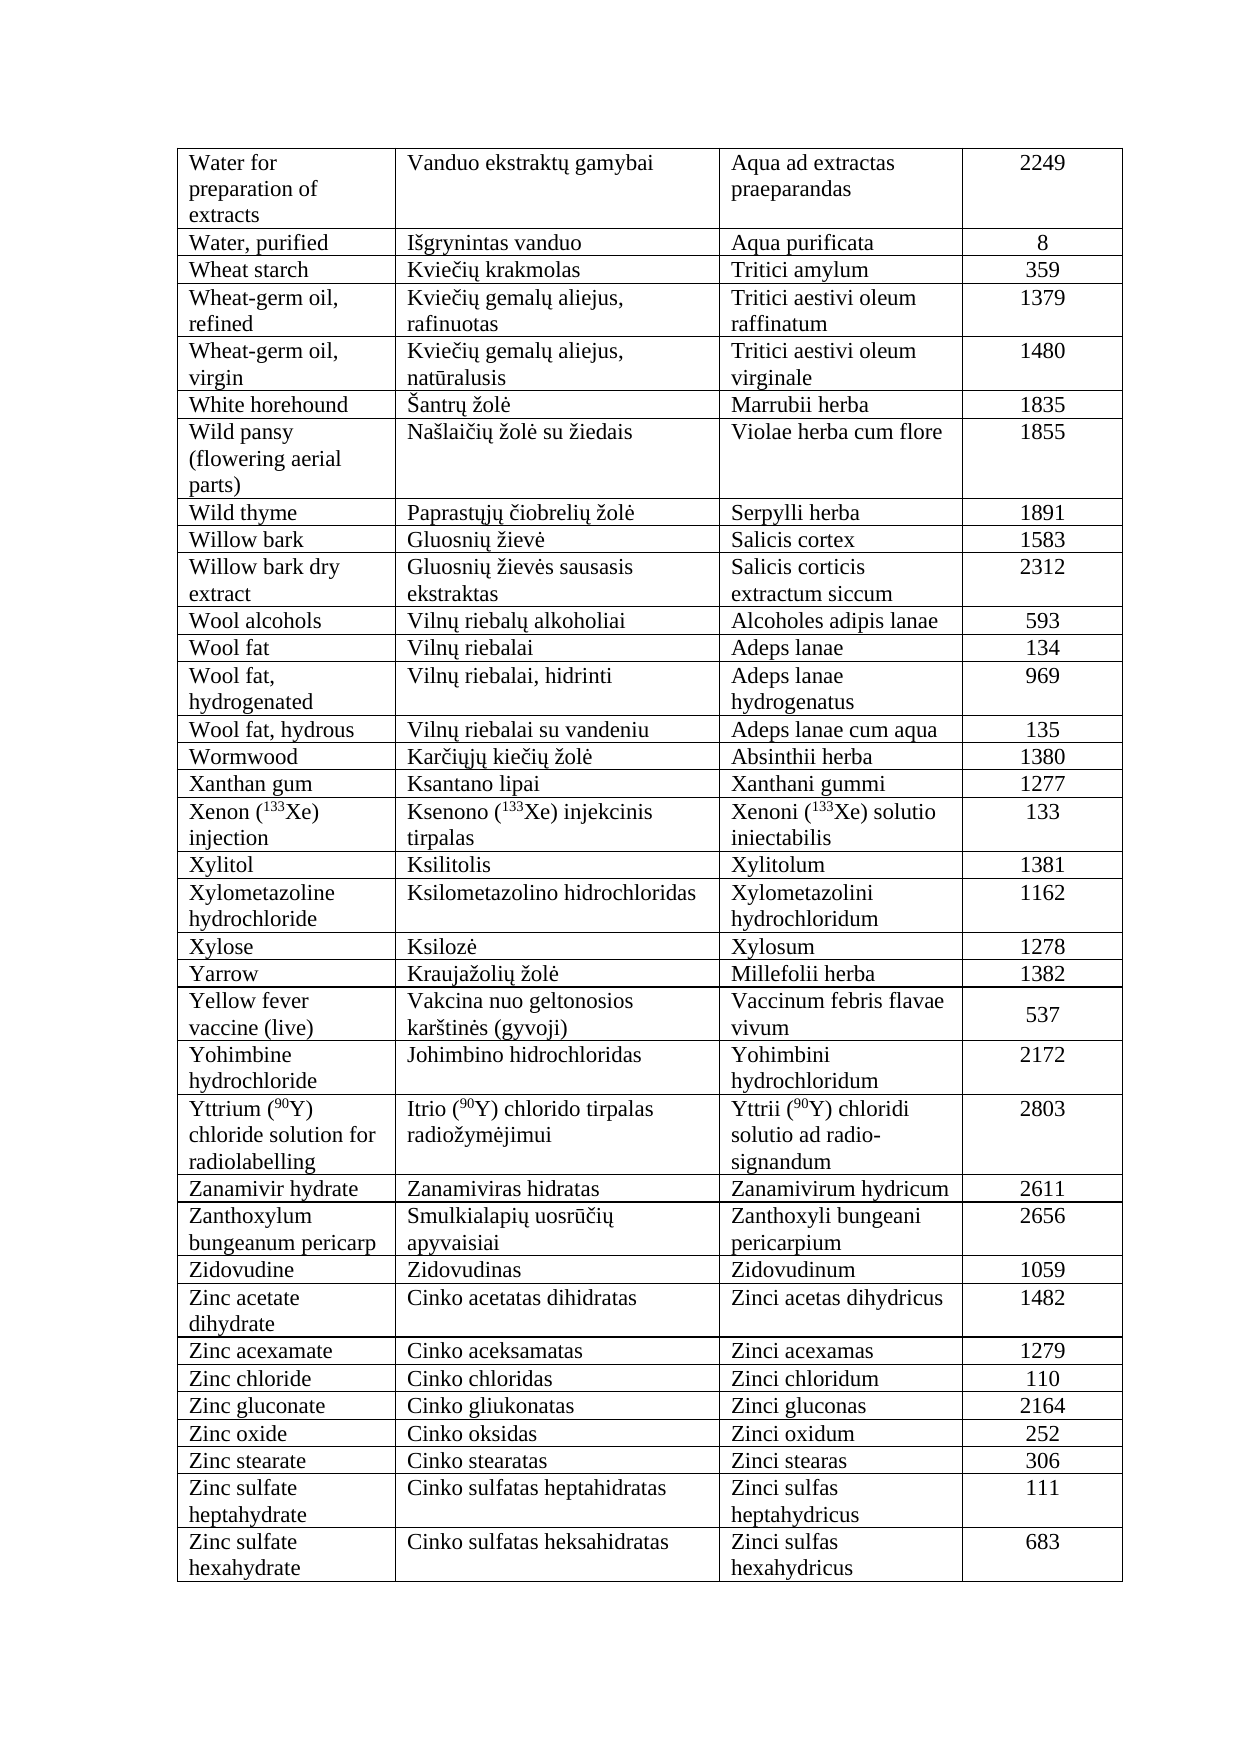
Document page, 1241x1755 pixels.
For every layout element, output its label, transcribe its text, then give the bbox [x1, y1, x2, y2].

table_cell Willow bark dry extract [178, 553, 395, 606]
table_cell 537 [963, 988, 1122, 1040]
table_cell 135 [963, 716, 1122, 742]
table_cell 1379 [963, 284, 1122, 336]
table_cell 2249 [963, 149, 1122, 228]
table_cell 1382 [963, 960, 1122, 986]
table_cell 1891 [963, 499, 1122, 525]
table_cell Water for preparation of extracts [178, 149, 395, 228]
table_cell Wheat-germ oil, refined [178, 284, 395, 336]
table_cell Zinc gluconate [178, 1392, 395, 1418]
table_cell 1835 [963, 391, 1122, 417]
table_cell Vilnų riebalų alkoholiai [396, 607, 719, 633]
table_cell Adeps lanae hydrogenatus [720, 662, 962, 714]
table_cell Cinko oksidas [396, 1420, 719, 1446]
table_cell Smulkialapių uosrūčių apyvaisiai [396, 1203, 719, 1255]
table_cell Yellow fever vaccine (live) [178, 988, 395, 1040]
table_cell Zinci acetas dihydricus [720, 1284, 962, 1336]
table_cell Zinci acexamas [720, 1338, 962, 1364]
table_cell Cinko aceksamatas [396, 1338, 719, 1364]
table_cell Zinc acetate dihydrate [178, 1284, 395, 1336]
table_cell Zinci sulfas heptahydricus [720, 1474, 962, 1527]
table_cell Paprastųjų čiobrelių žolė [396, 499, 719, 525]
table_cell Cinko acetatas dihidratas [396, 1284, 719, 1336]
table_cell 359 [963, 256, 1122, 282]
table_cell Zinc sulfate heptahydrate [178, 1474, 395, 1527]
table_cell Absinthii herba [720, 743, 962, 769]
table_cell 1480 [963, 337, 1122, 390]
table_cell White horehound [178, 391, 395, 417]
table_cell Itrio (90Y) chlorido tirpalas radiožymėjimui [396, 1095, 719, 1174]
table_cell Salicis corticis extractum siccum [720, 553, 962, 606]
table_cell 1855 [963, 419, 1122, 497]
table_cell Violae herba cum flore [720, 419, 962, 497]
table_cell Yohimbine hydrochloride [178, 1041, 395, 1094]
table_cell 8 [963, 229, 1122, 255]
table_cell Ksilozė [396, 933, 719, 959]
table_cell Xylose [178, 933, 395, 959]
table_cell 133 [963, 798, 1122, 851]
table_cell Wormwood [178, 743, 395, 769]
table_cell Adeps lanae [720, 635, 962, 661]
table_cell 1482 [963, 1284, 1122, 1336]
table_cell Johimbino hidrochloridas [396, 1041, 719, 1094]
table_cell Zinc stearate [178, 1447, 395, 1473]
table_cell Yttrium (90Y) chloride solution for radiolabelling [178, 1095, 395, 1174]
table_cell Aqua purificata [720, 229, 962, 255]
table_cell Vanduo ekstraktų gamybai [396, 149, 719, 228]
table_cell Xylometazolini hydrochloridum [720, 879, 962, 932]
table_cell 2172 [963, 1041, 1122, 1094]
table_cell Tritici aestivi oleum virginale [720, 337, 962, 390]
table_cell 252 [963, 1420, 1122, 1446]
table_cell Ksilitolis [396, 852, 719, 878]
table_cell Zanthoxyli bungeani pericarpium [720, 1203, 962, 1255]
table_cell Wool fat [178, 635, 395, 661]
table_cell Wild thyme [178, 499, 395, 525]
table_cell 2312 [963, 553, 1122, 606]
table_cell Našlaičių žolė su žiedais [396, 419, 719, 497]
table_cell 2656 [963, 1203, 1122, 1255]
table_cell Yttrii (90Y) chloridi solutio ad radio-signandum [720, 1095, 962, 1174]
table_cell Zanamivir hydrate [178, 1175, 395, 1201]
table_cell 1381 [963, 852, 1122, 878]
table_cell Zidovudine [178, 1256, 395, 1283]
table_cell Zinci stearas [720, 1447, 962, 1473]
table_cell Yarrow [178, 960, 395, 986]
table_cell 1380 [963, 743, 1122, 769]
table_cell 111 [963, 1474, 1122, 1527]
table_cell 110 [963, 1365, 1122, 1391]
table_cell Zinc oxide [178, 1420, 395, 1446]
table_cell Tritici amylum [720, 256, 962, 282]
table_cell 1583 [963, 526, 1122, 552]
table_cell 306 [963, 1447, 1122, 1473]
table_cell Wheat starch [178, 256, 395, 282]
table_cell Zanthoxylum bungeanum pericarp [178, 1203, 395, 1255]
table_cell Ksenono (133Xe) injekcinis tirpalas [396, 798, 719, 851]
table_cell Cinko sulfatas heptahidratas [396, 1474, 719, 1527]
table_cell Kviečių gemalų aliejus, natūralusis [396, 337, 719, 390]
table_cell Zinc sulfate hexahydrate [178, 1528, 395, 1581]
table_cell Xenoni (133Xe) solutio iniectabilis [720, 798, 962, 851]
table_cell 2803 [963, 1095, 1122, 1174]
table_cell Serpylli herba [720, 499, 962, 525]
table_cell 1279 [963, 1338, 1122, 1364]
table_cell 1059 [963, 1256, 1122, 1283]
table_cell Kviečių krakmolas [396, 256, 719, 282]
table_cell Vilnų riebalai, hidrinti [396, 662, 719, 714]
table_cell Gluosnių žievė [396, 526, 719, 552]
table_cell Cinko chloridas [396, 1365, 719, 1391]
table_cell Ksilometazolino hidrochloridas [396, 879, 719, 932]
table_cell Tritici aestivi oleum raffinatum [720, 284, 962, 336]
table_cell Zanamivirum hydricum [720, 1175, 962, 1201]
table_cell Millefolii herba [720, 960, 962, 986]
table_cell Cinko gliukonatas [396, 1392, 719, 1418]
table_cell Willow bark [178, 526, 395, 552]
table_cell 683 [963, 1528, 1122, 1581]
table_cell 1277 [963, 770, 1122, 797]
table_cell Xylometazoline hydrochloride [178, 879, 395, 932]
table_cell Zinc acexamate [178, 1338, 395, 1364]
table_cell Zinci sulfas hexahydricus [720, 1528, 962, 1581]
table_cell Zinc chloride [178, 1365, 395, 1391]
table_cell Zinci chloridum [720, 1365, 962, 1391]
table_cell Zinci oxidum [720, 1420, 962, 1446]
table_cell Ksantano lipai [396, 770, 719, 797]
table_cell 1162 [963, 879, 1122, 932]
table_cell Yohimbini hydrochloridum [720, 1041, 962, 1094]
table_cell Wild pansy (flowering aerial parts) [178, 419, 395, 497]
table_cell Išgrynintas vanduo [396, 229, 719, 255]
table_cell Alcoholes adipis lanae [720, 607, 962, 633]
table_cell Zinci gluconas [720, 1392, 962, 1418]
table_cell Vaccinum febris flavae vivum [720, 988, 962, 1040]
table_cell 134 [963, 635, 1122, 661]
table_cell Water, purified [178, 229, 395, 255]
table_cell Šantrų žolė [396, 391, 719, 417]
table_cell Xanthani gummi [720, 770, 962, 797]
table_cell Cinko stearatas [396, 1447, 719, 1473]
table_cell 2164 [963, 1392, 1122, 1418]
table_cell Kraujažolių žolė [396, 960, 719, 986]
table_cell Salicis cortex [720, 526, 962, 552]
table_cell Wool fat, hydrous [178, 716, 395, 742]
table_cell Vakcina nuo geltonosios karštinės (gyvoji) [396, 988, 719, 1040]
table_cell Kviečių gemalų aliejus, rafinuotas [396, 284, 719, 336]
table_cell Cinko sulfatas heksahidratas [396, 1528, 719, 1581]
table_cell Xylitolum [720, 852, 962, 878]
table_cell Wheat-germ oil, virgin [178, 337, 395, 390]
table_cell Zidovudinum [720, 1256, 962, 1283]
table_cell Marrubii herba [720, 391, 962, 417]
table_cell Xanthan gum [178, 770, 395, 797]
table_cell Adeps lanae cum aqua [720, 716, 962, 742]
table_cell Wool fat, hydrogenated [178, 662, 395, 714]
table_cell 593 [963, 607, 1122, 633]
table_cell Karčiųjų kiečių žolė [396, 743, 719, 769]
table_cell Xylitol [178, 852, 395, 878]
table_cell 1278 [963, 933, 1122, 959]
table_cell Gluosnių žievės sausasis ekstraktas [396, 553, 719, 606]
table_cell Xenon (133Xe) injection [178, 798, 395, 851]
table_cell Wool alcohols [178, 607, 395, 633]
table_cell 969 [963, 662, 1122, 714]
table_cell Zanamiviras hidratas [396, 1175, 719, 1201]
table_cell Xylosum [720, 933, 962, 959]
table_cell 2611 [963, 1175, 1122, 1201]
table_cell Vilnų riebalai [396, 635, 719, 661]
table_cell Zidovudinas [396, 1256, 719, 1283]
table_cell Aqua ad extractas praeparandas [720, 149, 962, 228]
table_cell Vilnų riebalai su vandeniu [396, 716, 719, 742]
